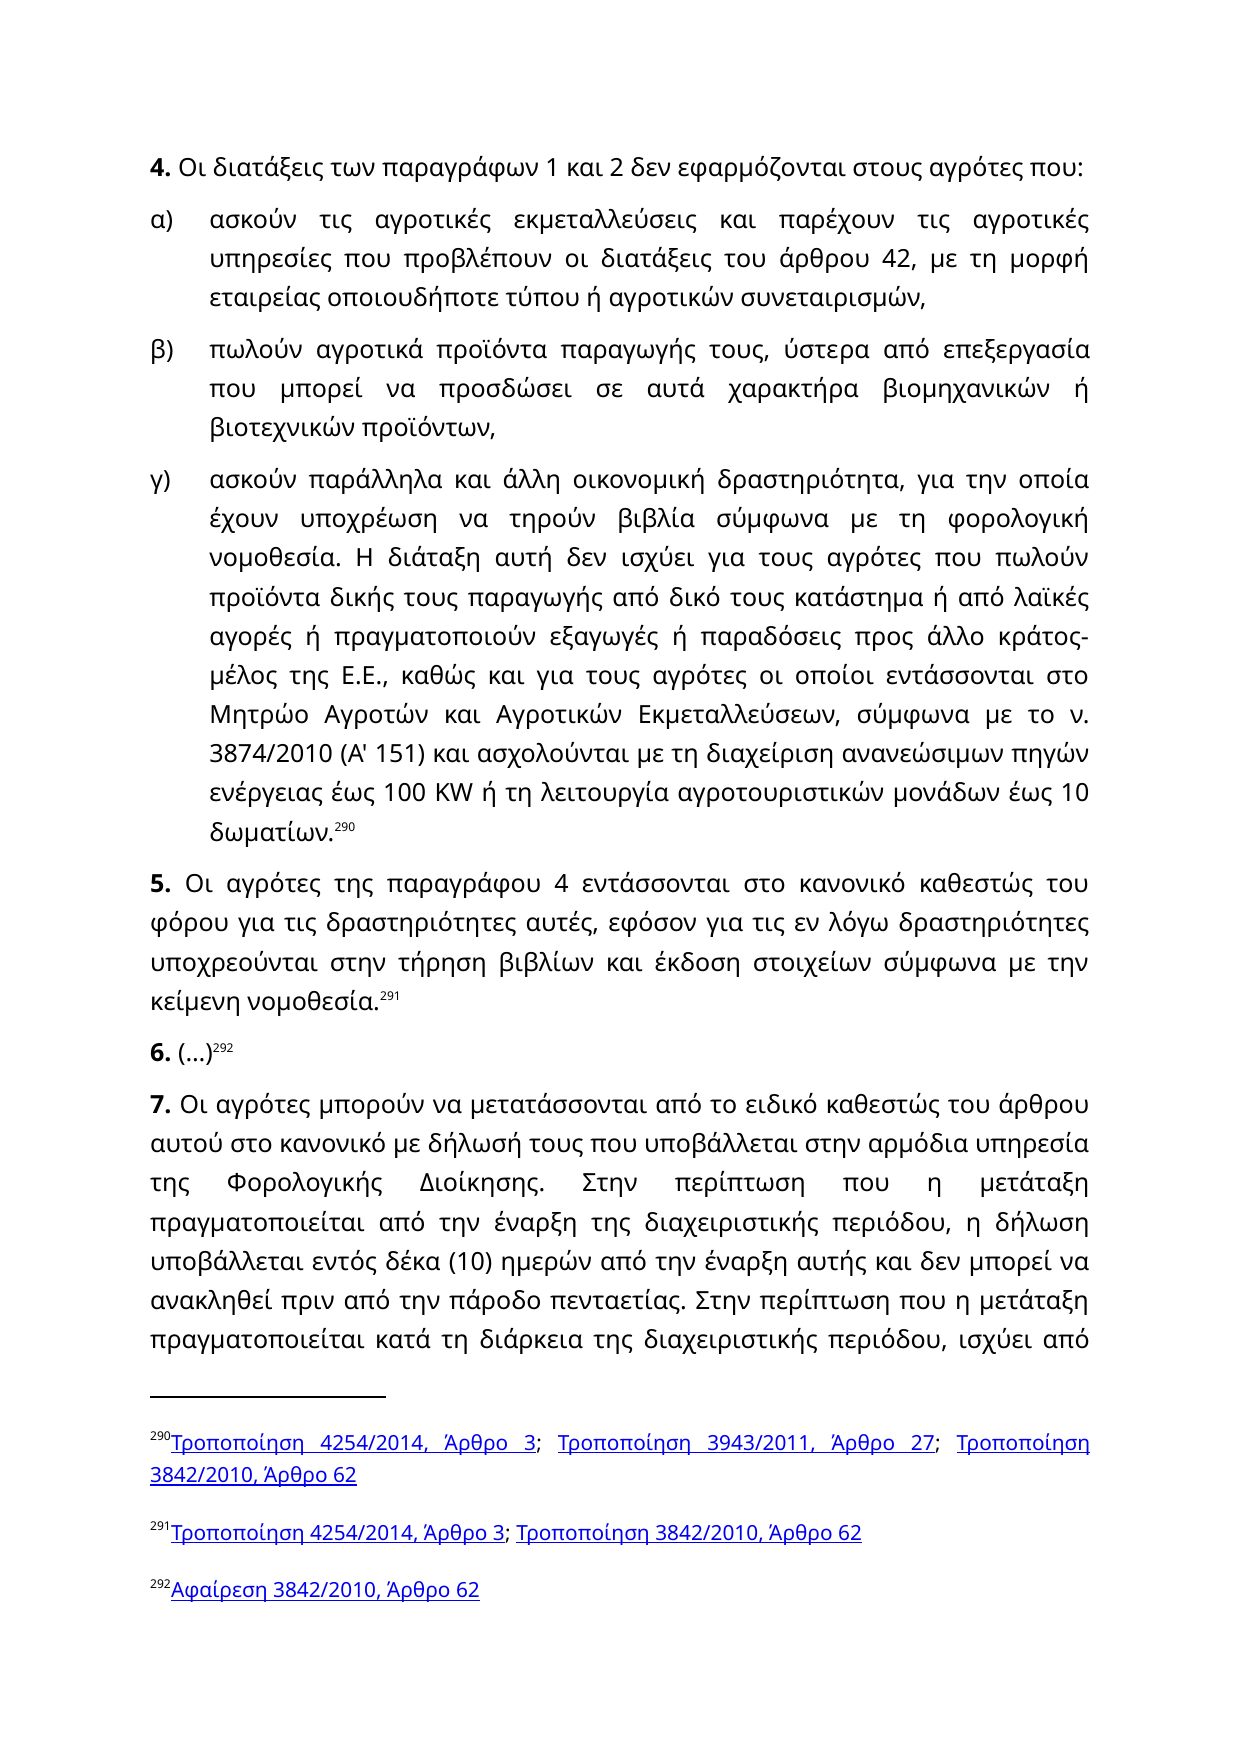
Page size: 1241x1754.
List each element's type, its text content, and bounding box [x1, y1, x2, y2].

list β) πωλούν αγροτικά προϊόντα παραγωγής τους, ύστε­ρα από επεξεργασία που μπορεί να προσδώσει σε αυτά χαρακτήρα βιομηχανικών ή βιοτεχνικών προϊόντων, [150, 332, 1090, 444]
text 5. Οι αγρότες της παραγράφου 4 εντάσσονται στο κανονικό καθεστώς του φόρου για τις δραστηριότητες αυτές, εφόσον για τις εν λόγω δραστηριότητες υποχρεούνται στην τήρηση βιβλίων και έκδοση στοιχείων σύμφωνα με την κείμενη νομοθεσία. [150, 866, 1090, 1017]
text Τροποποίηση 4254/2014, Άρθρο 3; Τροποποίηση 3842/2010, Άρθρο 62 [150, 1518, 1090, 1546]
text 4. Οι διατάξεις των παραγράφων 1 και 2 δεν εφαρμόζο­νται στους αγρότες που: [150, 150, 1090, 184]
list α) ασκούν τις αγροτικές εκμεταλλεύσεις και παρέχουν τις αγροτικές υπηρεσίες που προβλέπουν οι διατάξεις του άρθρου 42, με τη μορφή εταιρείας οποιουδήποτε τύ­που ή αγροτικών συνεταιρισμών, [150, 202, 1090, 314]
text Τροποποίηση 4254/2014, Άρθρο 3; Τροποποίηση 3943/2011, Άρθρο 27; Τροποποίηση 3842/2010, Άρθρο 62 [150, 1428, 1090, 1489]
text 7. Οι αγρότες μπορούν να μετατάσσονται από το ειδικό καθεστώς του άρθρου αυτού στο κανονικό με δήλωσή τους που υποβάλλεται στην αρμόδια υπηρεσία της Φορολογικής Διοίκησης. Στην περίπτωση που η μετάταξη πραγματοποιείται από την έναρξη της διαχειριστικής περιόδου, η δήλωση υποβάλλεται εντός δέκα (10) ημερών από την έναρξη αυτής και δεν μπορεί να ανακληθεί πριν από την πάροδο πενταετίας. Στην περίπτωση που η μετάταξη πραγματοποιείται κατά τη διάρκεια της διαχειριστικής περιόδου, ισχύει από [150, 1087, 1090, 1356]
text 6. (…) [150, 1035, 1090, 1069]
text Αφαίρεση 3842/2010, Άρθρο 62 [150, 1576, 1090, 1604]
list γ) ασκούν παράλληλα και άλλη οικονομική δραστηριότητα, για την οποία έχουν υποχρέωση να τηρούν βιβλία σύμφωνα με τη φορολογική νομοθεσία. Η διάταξη αυτή δεν ισχύει για τους αγρότες που πωλούν προϊόντα δικής τους παραγωγής από δικό τους κατάστημα ή από λαϊκές αγορές ή πραγματοποιούν εξαγωγές ή παραδόσεις προς άλλο κράτος-μέλος της Ε.Ε., καθώς και για τους αγρότες οι οποίοι εντάσσονται στο Μητρώο Αγροτών και Αγροτικών Εκμεταλλεύσεων, σύμφωνα με το ν. 3874/2010 (Α' 151) και ασχολούνται με τη διαχείριση ανανεώσιμων πηγών ενέργειας έως 100 KW ή τη λειτουργία αγροτουριστικών μονάδων έως 10 δωματίων. [150, 462, 1090, 848]
